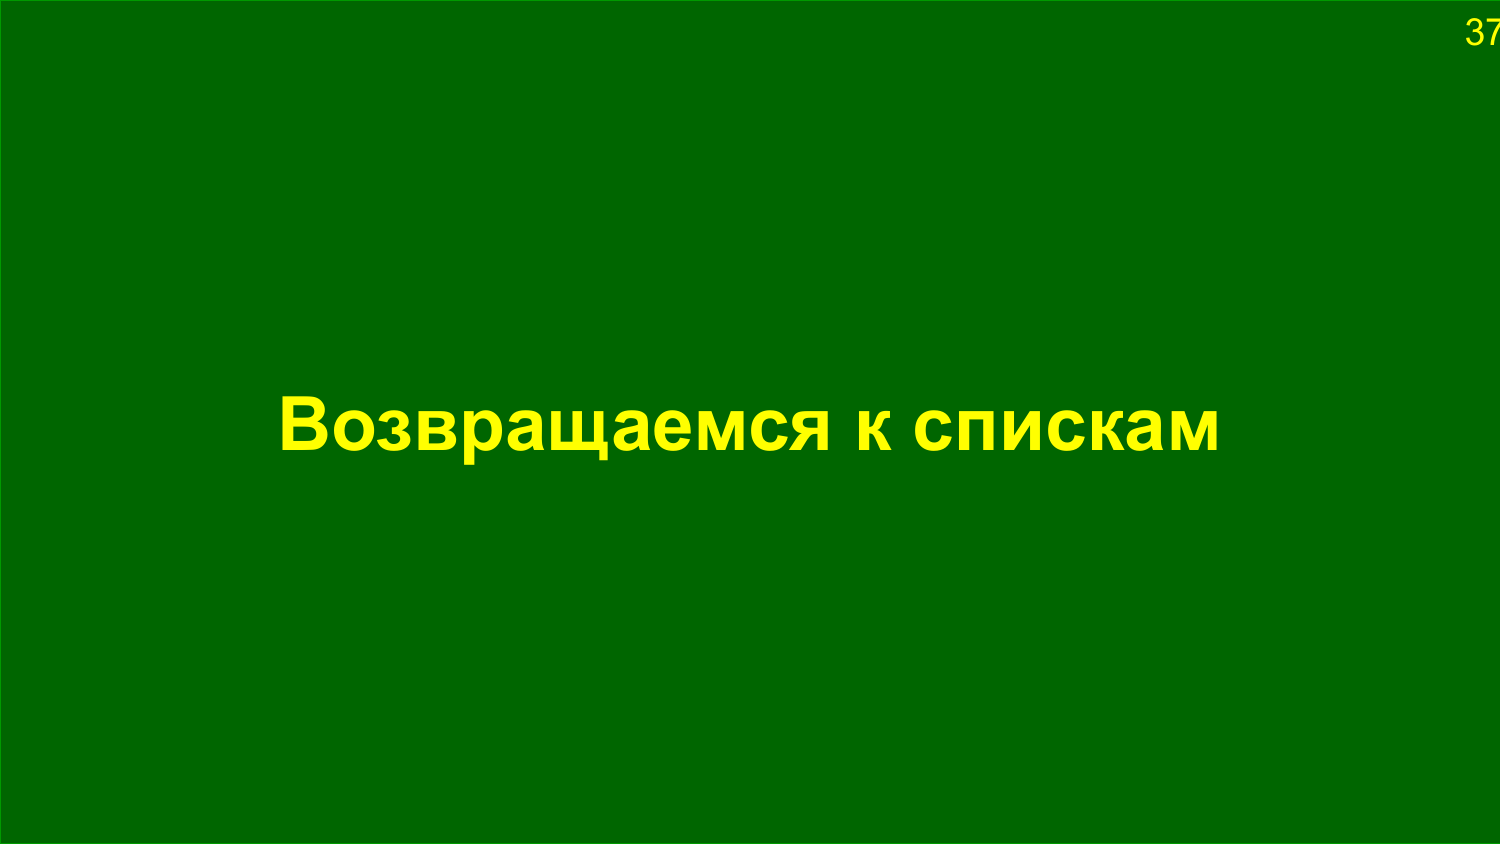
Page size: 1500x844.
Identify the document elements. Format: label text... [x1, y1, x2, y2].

title Возвращаемся к спискам [75, 330, 1426, 519]
